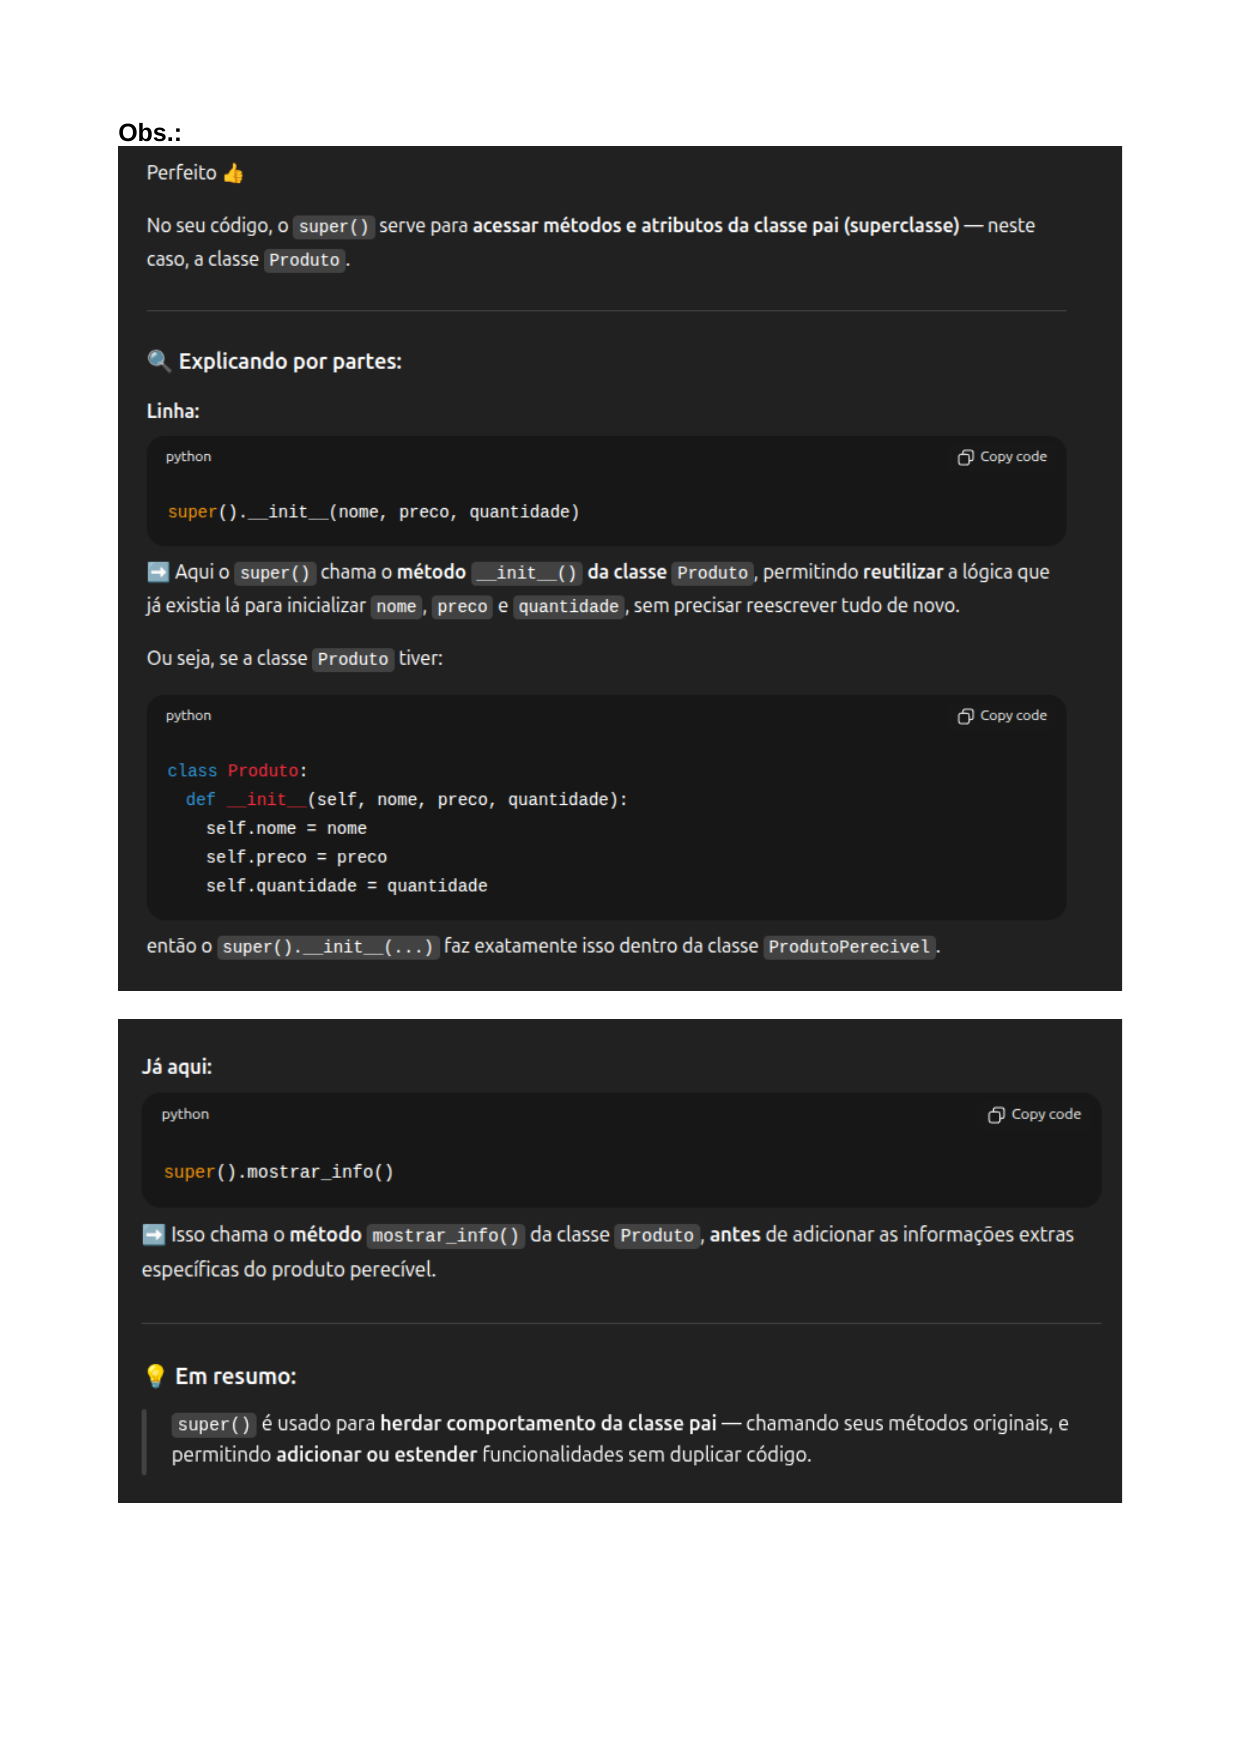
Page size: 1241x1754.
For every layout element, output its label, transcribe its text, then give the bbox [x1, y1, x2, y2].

picture [118, 146, 1123, 991]
picture [118, 1019, 1123, 1503]
text Obs.: [118, 118, 1122, 146]
